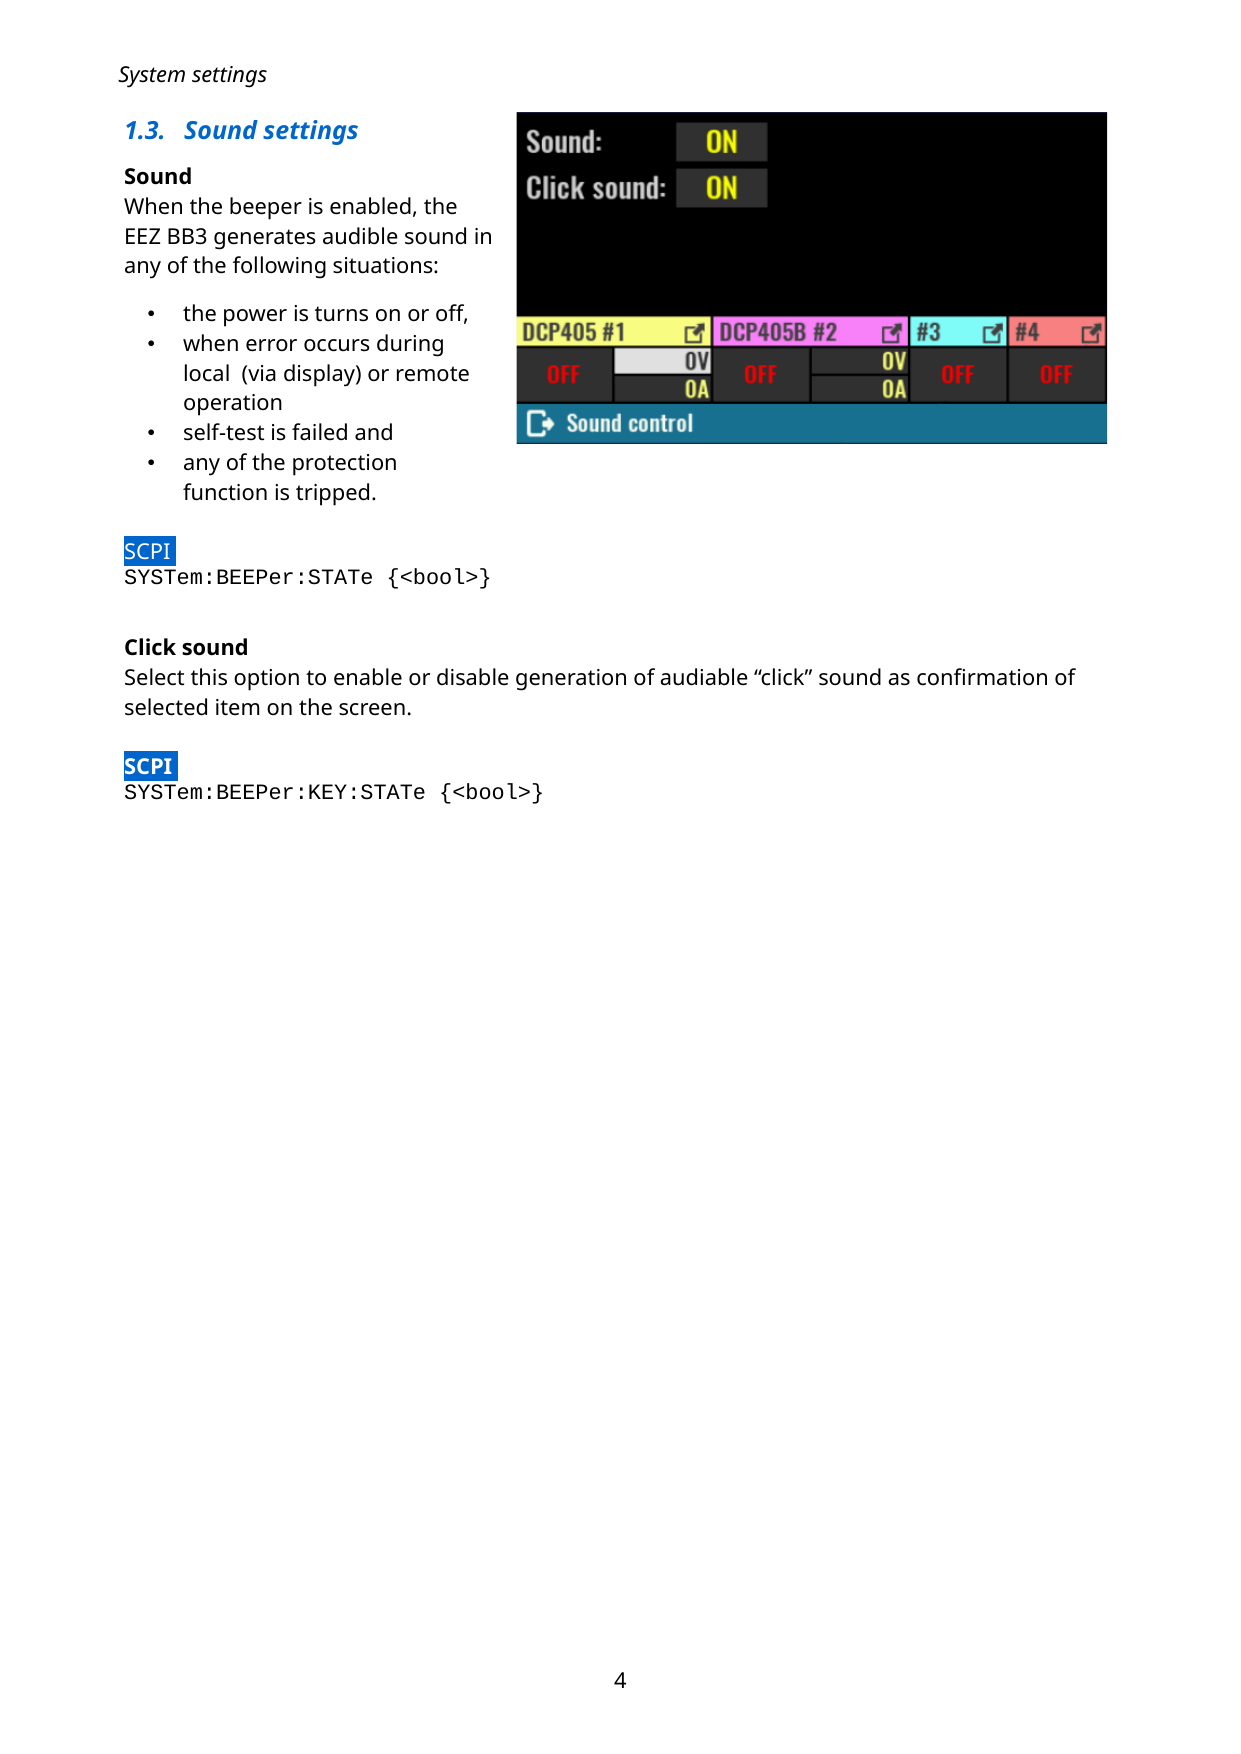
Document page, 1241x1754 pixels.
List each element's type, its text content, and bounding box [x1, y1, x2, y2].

table_header Sound settings Sound When the beeper is enabled, the EEZ BB3 generates audible sound in any of the following situations: the power is turns on or off, when error occurs during local (via display) or remote operation self-test is failed and any of the protection function is tripped. SCPI SYSTem:BEEPer:STATe {<bool>} [118, 107, 501, 626]
table_cell Click sound Select this option to enable or disable generation of audiable “click” sound as confirmation of selected item on the screen. SCPI SYSTem:BEEPer:KEY:STATe {<bool>} [118, 626, 1123, 812]
table_header [501, 444, 1123, 626]
picture [516, 112, 1108, 444]
table_header [501, 107, 1123, 443]
